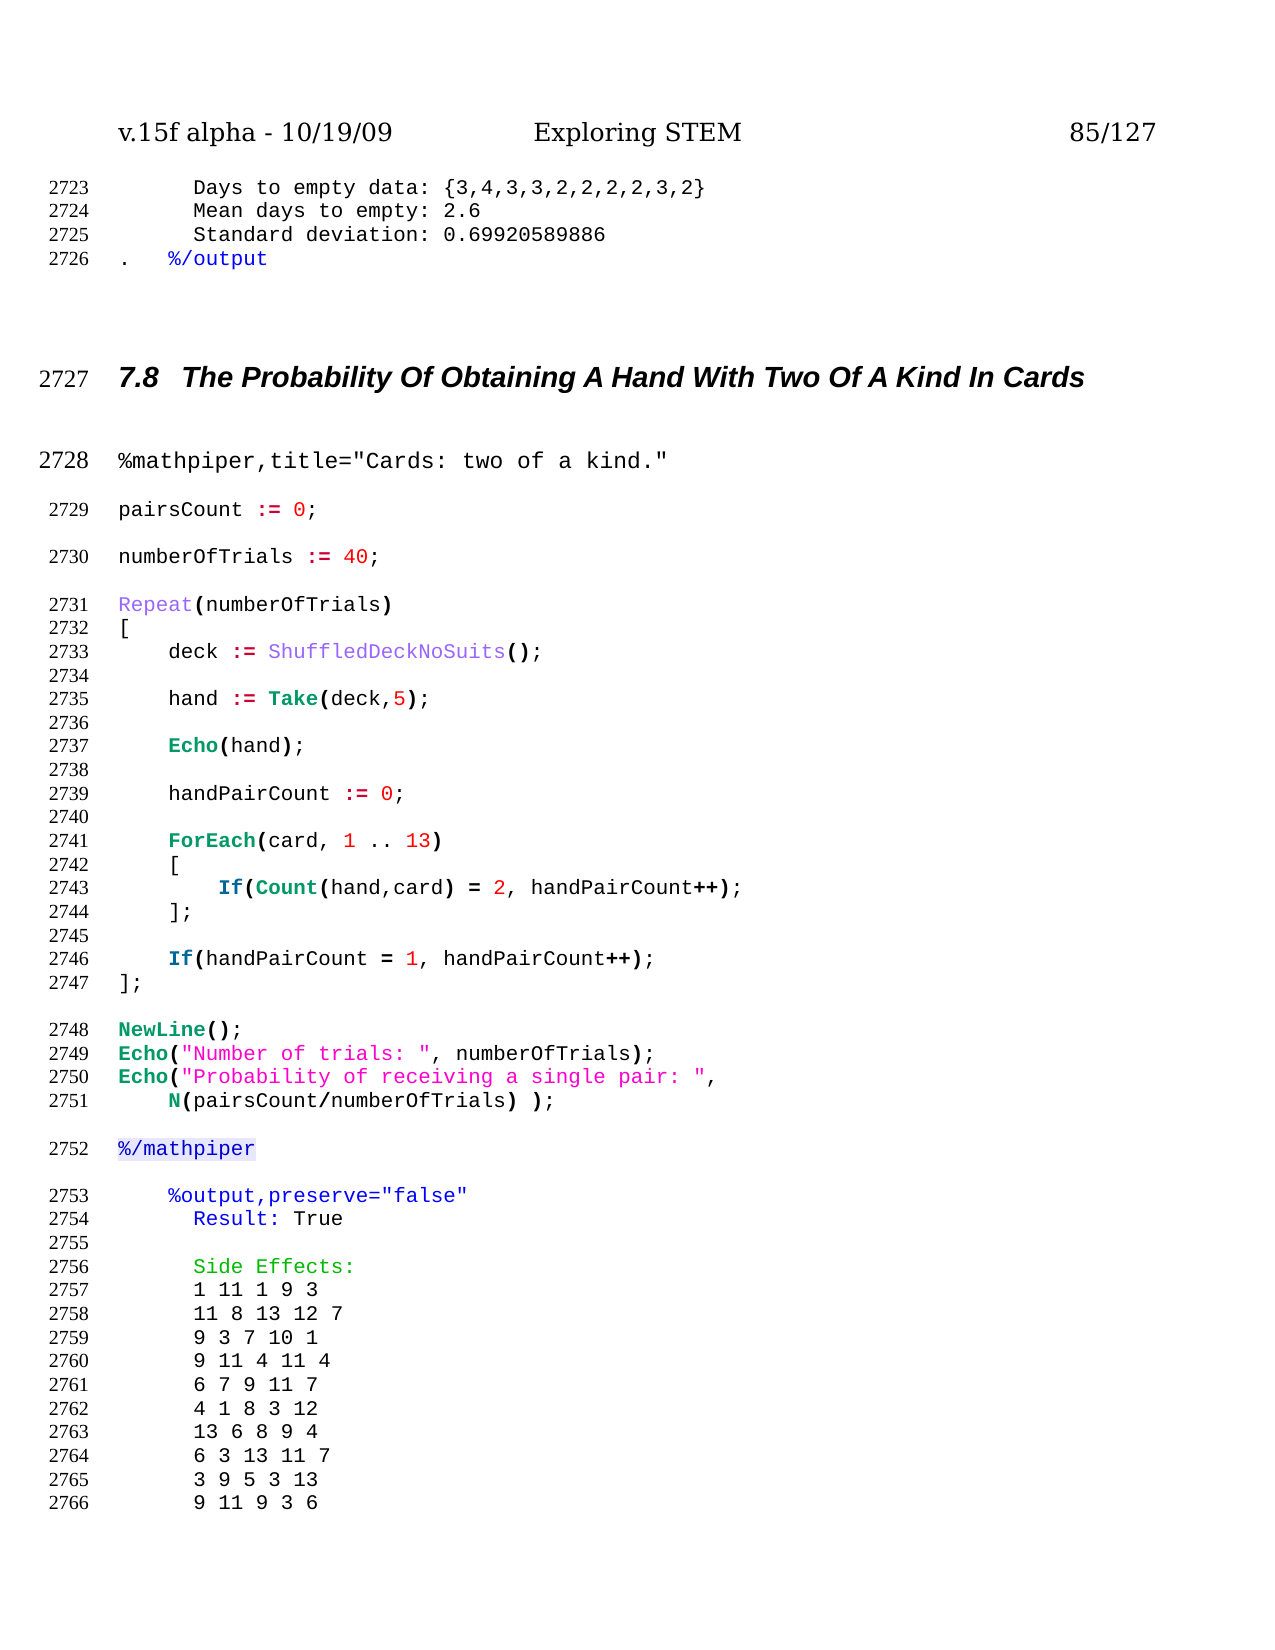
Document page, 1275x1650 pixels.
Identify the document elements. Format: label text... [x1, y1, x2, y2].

text Mean days to empty: 2.6 [118, 200, 1157, 224]
text pairsCount := 0; [118, 499, 1157, 523]
subtitle The Probability Of Obtaining A Hand With Two Of A Kind In Cards [118, 360, 1157, 393]
text Echo(hand); [118, 736, 1157, 759]
text ]; [118, 972, 1157, 996]
text Echo("Number of trials: ", numberOfTrials); [118, 1043, 1157, 1067]
text Result: True [118, 1208, 1157, 1232]
text NewLine(); [118, 1019, 1157, 1043]
text hand := Take(deck,5); [118, 688, 1157, 712]
text 13 6 8 9 4 [118, 1421, 1157, 1445]
text %mathpiper,title="Cards: two of a kind." [118, 449, 1157, 475]
text Side Effects: [118, 1256, 1157, 1279]
text %output,preserve="false" [118, 1185, 1157, 1208]
text 9 3 7 10 1 [118, 1327, 1157, 1350]
text Days to empty data: {3,4,3,3,2,2,2,2,3,2} [118, 177, 1157, 200]
text [ [118, 617, 1157, 641]
text N(pairsCount/numberOfTrials) ); [118, 1090, 1157, 1114]
text Standard deviation: 0.69920589886 [118, 224, 1157, 248]
text 1 11 1 9 3 [118, 1279, 1157, 1303]
text If(Count(hand,card) = 2, handPairCount++); [118, 877, 1157, 901]
text numberOfTrials := 40; [118, 546, 1157, 570]
text If(handPairCount = 1, handPairCount++); [118, 948, 1157, 972]
text deck := ShuffledDeckNoSuits(); [118, 641, 1157, 664]
text [ [118, 854, 1157, 877]
text 9 11 9 3 6 [118, 1492, 1157, 1516]
text 4 1 8 3 12 [118, 1398, 1157, 1421]
text Repeat(numberOfTrials) [118, 594, 1157, 617]
text . %/output [118, 248, 1157, 271]
text ]; [118, 901, 1157, 925]
text Echo("Probability of receiving a single pair: ", [118, 1067, 1157, 1090]
text 3 9 5 3 13 [118, 1468, 1157, 1492]
text 6 7 9 11 7 [118, 1374, 1157, 1398]
text ForEach(card, 1 .. 13) [118, 830, 1157, 854]
text %/mathpiper [118, 1137, 1157, 1161]
text 11 8 13 12 7 [118, 1303, 1157, 1327]
text 6 3 13 11 7 [118, 1445, 1157, 1468]
text 9 11 4 11 4 [118, 1350, 1157, 1374]
text handPairCount := 0; [118, 783, 1157, 806]
